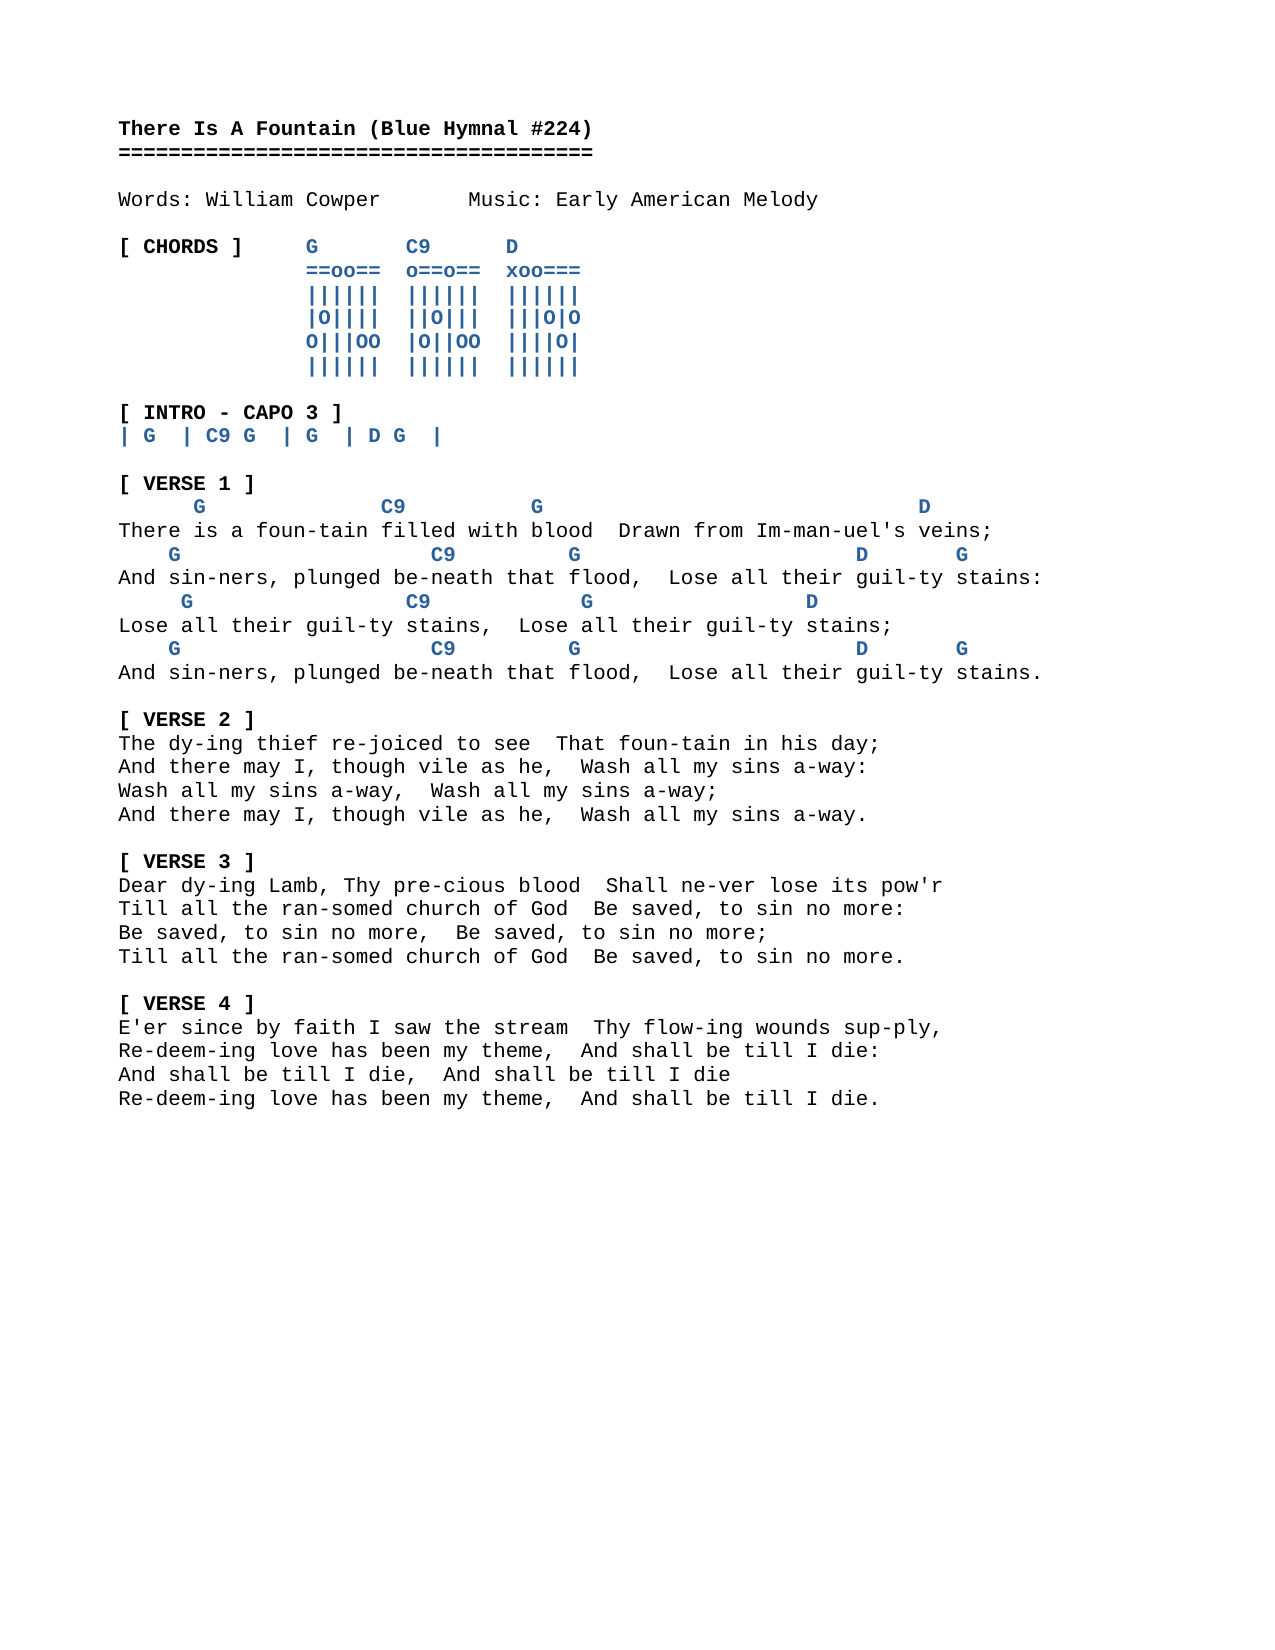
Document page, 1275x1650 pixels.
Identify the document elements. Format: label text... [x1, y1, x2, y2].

text |||||| |||||| |||||| [118, 284, 1157, 307]
text [ VERSE 1 ] [118, 473, 1157, 496]
text [ CHORDS ] G C9 D [118, 236, 1157, 260]
text Wash all my sins a-way, Wash all my sins a-way; [118, 780, 1157, 804]
text Till all the ran-somed church of God Be saved, to sin no more. [118, 946, 1157, 969]
text Be saved, to sin no more, Be saved, to sin no more; [118, 922, 1157, 946]
text ====================================== [118, 142, 1157, 165]
text Re-deem-ing love has been my theme, And shall be till I die. [118, 1088, 1157, 1111]
text | G | C9 G | G | D G | [118, 426, 1157, 449]
text [ INTRO - CAPO 3 ] [118, 402, 1157, 426]
text And sin-ners, plunged be-neath that flood, Lose all their guil-ty stains: [118, 567, 1157, 591]
text G C9 G D G [118, 638, 1157, 662]
text |||||| |||||| |||||| [118, 354, 1157, 378]
text And there may I, though vile as he, Wash all my sins a-way: [118, 757, 1157, 780]
text And shall be till I die, And shall be till I die [118, 1064, 1157, 1088]
text Words: William Cowper Music: Early American Melody [118, 189, 1157, 213]
text [ VERSE 3 ] [118, 851, 1157, 875]
text G C9 G D [118, 496, 1157, 520]
text ==oo== o==o== xoo=== [118, 260, 1157, 284]
text O|||OO |O||OO ||||O| [118, 331, 1157, 354]
text And there may I, though vile as he, Wash all my sins a-way. [118, 804, 1157, 827]
text The dy-ing thief re-joiced to see That foun-tain in his day; [118, 733, 1157, 757]
text [ VERSE 4 ] [118, 993, 1157, 1017]
text [ VERSE 2 ] [118, 709, 1157, 733]
text Dear dy-ing Lamb, Thy pre-cious blood Shall ne-ver lose its pow'r [118, 875, 1157, 898]
text Till all the ran-somed church of God Be saved, to sin no more: [118, 898, 1157, 922]
text And sin-ners, plunged be-neath that flood, Lose all their guil-ty stains. [118, 662, 1157, 686]
text Lose all their guil-ty stains, Lose all their guil-ty stains; [118, 615, 1157, 638]
text G C9 G D G [118, 544, 1157, 567]
text G C9 G D [118, 591, 1157, 615]
text |O|||| ||O||| |||O|O [118, 307, 1157, 331]
text Re-deem-ing love has been my theme, And shall be till I die: [118, 1040, 1157, 1064]
text E'er since by faith I saw the stream Thy flow-ing wounds sup-ply, [118, 1017, 1157, 1040]
text There Is A Fountain (Blue Hymnal #224) [118, 118, 1157, 142]
text There is a foun-tain filled with blood Drawn from Im-man-uel's veins; [118, 520, 1157, 544]
